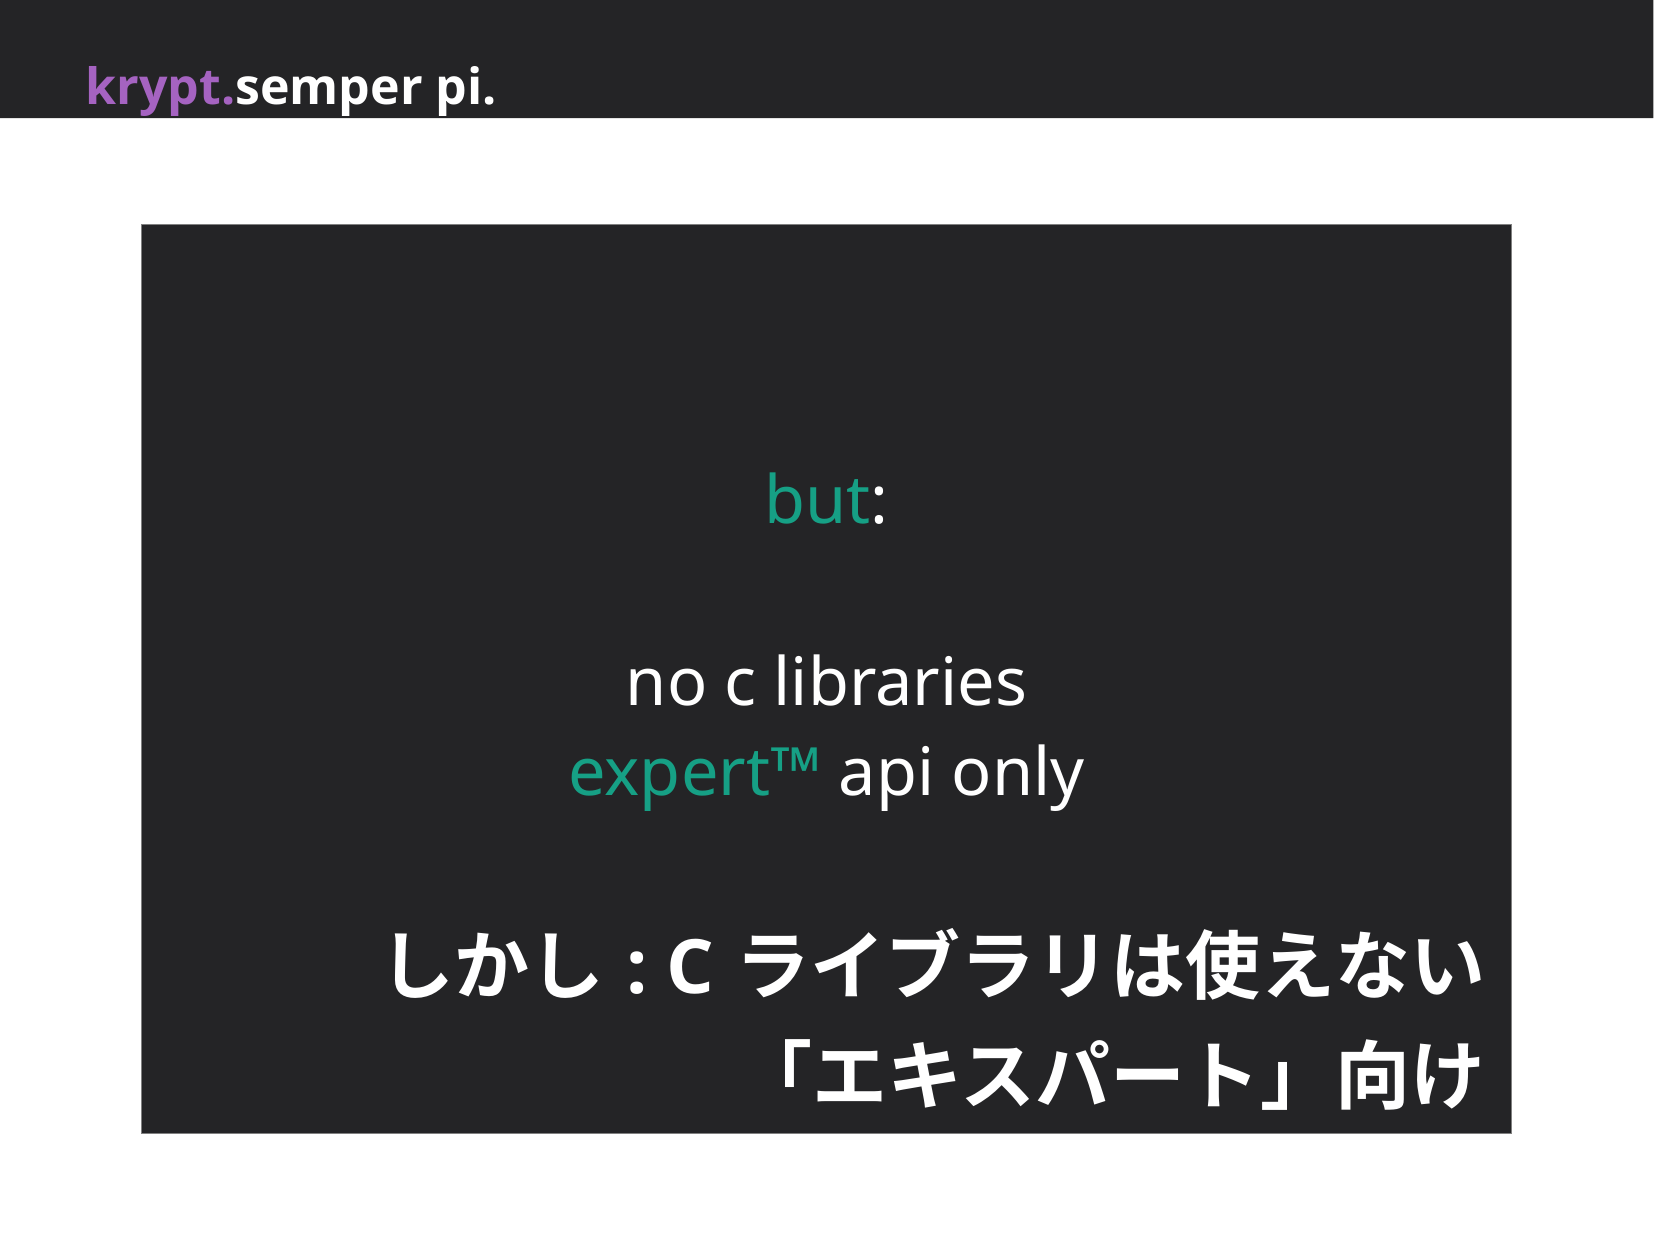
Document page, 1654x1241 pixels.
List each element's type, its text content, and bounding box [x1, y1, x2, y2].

text_box but: no c libraries expert™ api only [141, 224, 1512, 1134]
text_box [0, 0, 1654, 119]
text_box krypt.semper pi. [70, 43, 544, 119]
text_box しかし: Cライブラリは使えない 「エキスパート」向け [153, 909, 1501, 1123]
